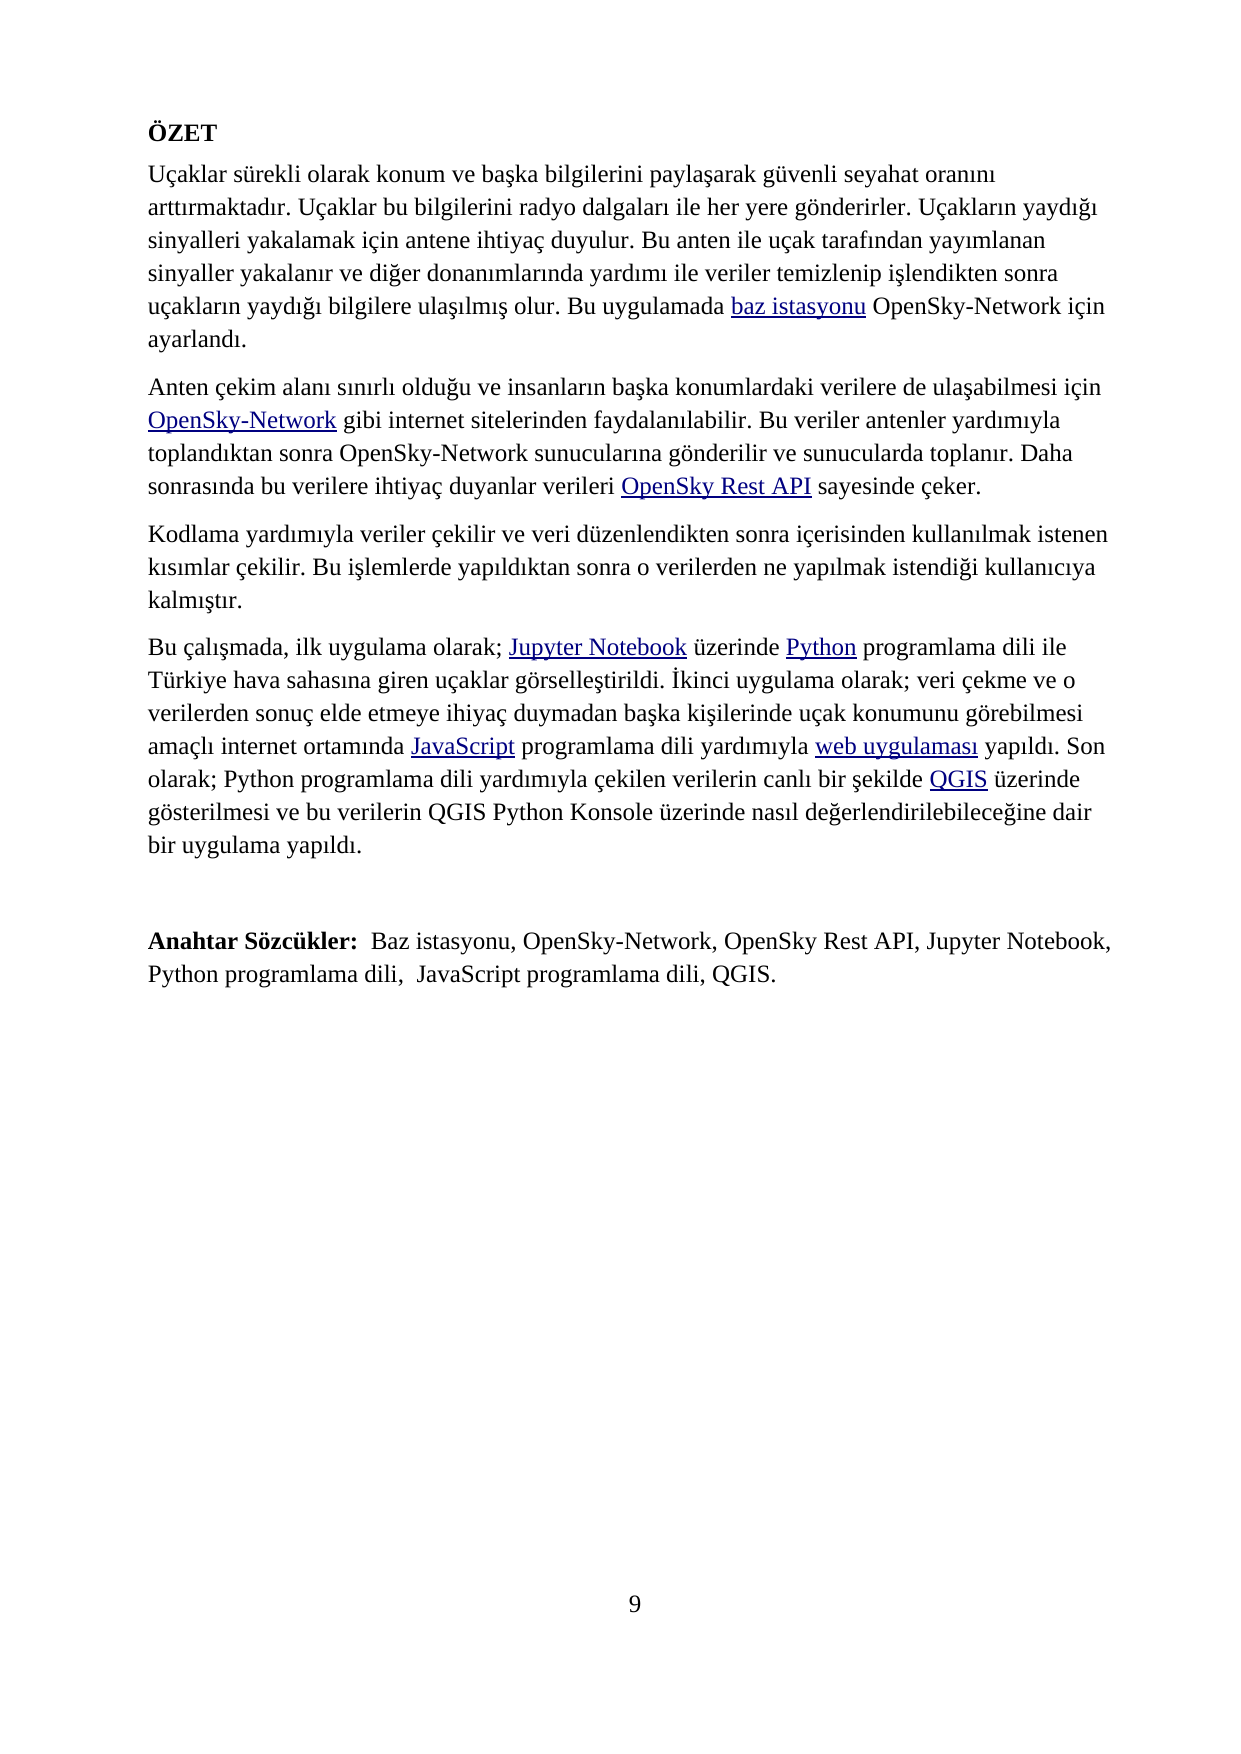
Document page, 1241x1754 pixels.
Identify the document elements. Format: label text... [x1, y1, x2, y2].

subtitle ÖZET [148, 118, 1122, 147]
text Anahtar Sözcükler: Baz istasyonu, OpenSky-Network, OpenSky Rest API, Jupyter Notebook, Python programlama dili, JavaScript programlama dili, QGIS. [148, 926, 1122, 987]
text Uçaklar sürekli olarak konum ve başka bilgilerini paylaşarak güvenli seyahat oranını arttırmaktadır. Uçaklar bu bilgilerini radyo dalgaları ile her yere gönderirler. Uçakların yaydığı sinyalleri yakalamak için antene ihtiyaç duyulur. Bu anten ile uçak tarafından yayımlanan sinyaller yakalanır ve diğer donanımlarında yardımı ile veriler temizlenip işlendikten sonra uçakların yaydığı bilgilere ulaşılmış olur. Bu uygulamada baz istasyonu OpenSky-Network için ayarlandı. [148, 159, 1122, 353]
text Bu çalışmada, ilk uygulama olarak; Jupyter Notebook üzerinde Python programlama dili ile Türkiye hava sahasına giren uçaklar görselleştirildi. İkinci uygulama olarak; veri çekme ve o verilerden sonuç elde etmeye ihiyaç duymadan başka kişilerinde uçak konumunu görebilmesi amaçlı internet ortamında JavaScript programlama dili yardımıyla web uygulaması yapıldı. Son olarak; Python programlama dili yardımıyla çekilen verilerin canlı bir şekilde QGIS üzerinde gösterilmesi ve bu verilerin QGIS Python Konsole üzerinde nasıl değerlendirilebileceğine dair bir uygulama yapıldı. [148, 632, 1122, 859]
text Anten çekim alanı sınırlı olduğu ve insanların başka konumlardaki verilere de ulaşabilmesi için OpenSky-Network gibi internet sitelerinden faydalanılabilir. Bu veriler antenler yardımıyla toplandıktan sonra OpenSky-Network sunucularına gönderilir ve sunucularda toplanır. Daha sonrasında bu verilere ihtiyaç duyanlar verileri OpenSky Rest API sayesinde çeker. [148, 372, 1122, 500]
text Kodlama yardımıyla veriler çekilir ve veri düzenlendikten sonra içerisinden kullanılmak istenen kısımlar çekilir. Bu işlemlerde yapıldıktan sonra o verilerden ne yapılmak istendiği kullanıcıya kalmıştır. [148, 519, 1122, 613]
